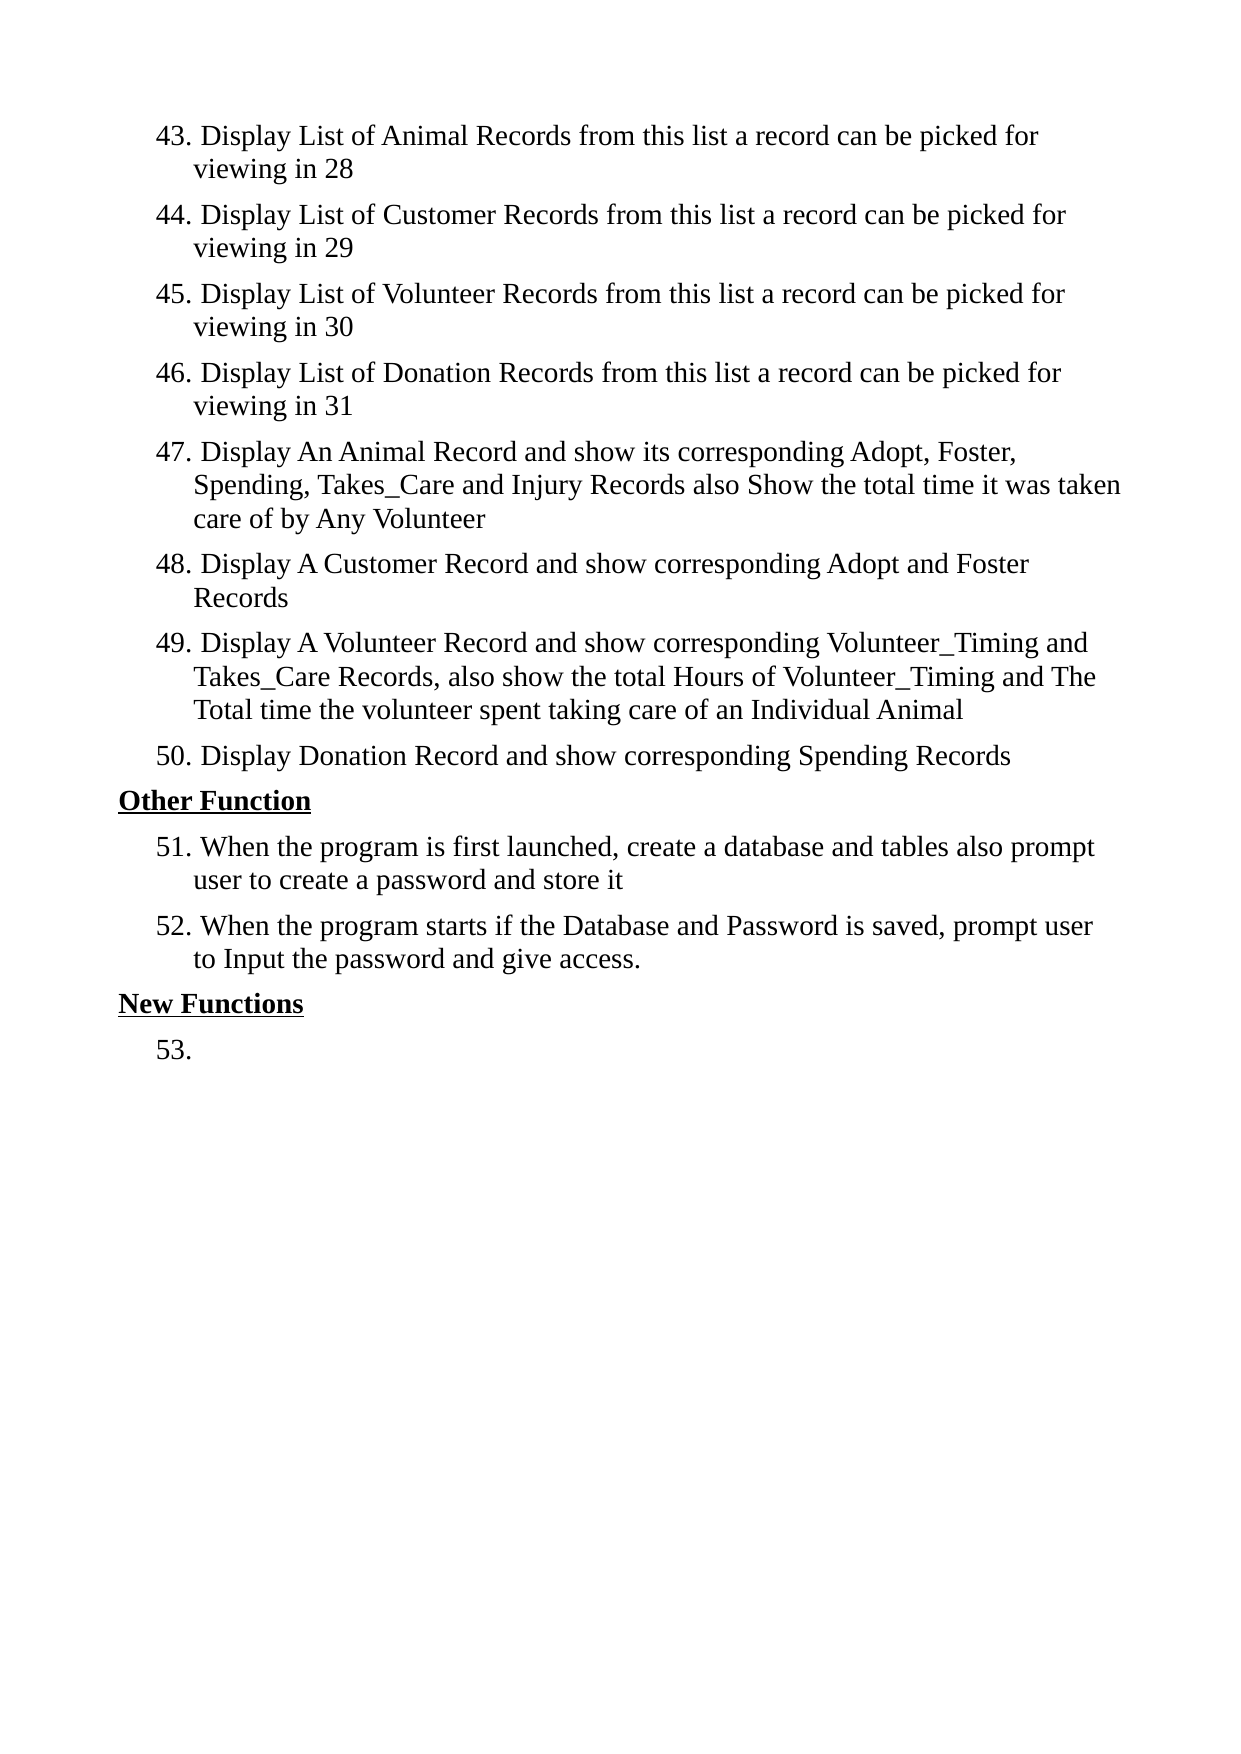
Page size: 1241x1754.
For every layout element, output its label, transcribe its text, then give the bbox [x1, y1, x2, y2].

list Display List of Animal Records from this list a record can be picked for viewing in 28 [156, 118, 1122, 185]
list Display An Animal Record and show its corresponding Adopt, Foster, Spending, Takes_Care and Injury Records also Show the total time it was taken care of by Any Volunteer [156, 434, 1122, 534]
list Display Donation Record and show corresponding Spending Records [156, 738, 1122, 771]
list Display A Customer Record and show corresponding Adopt and Foster Records [156, 546, 1122, 613]
list When the program is first launched, create a database and tables also prompt user to create a password and store it [156, 829, 1122, 896]
text New Functions [118, 987, 1122, 1020]
list Display List of Donation Records from this list a record can be picked for viewing in 31 [156, 355, 1122, 422]
list When the program starts if the Database and Password is saved, prompt user to Input the password and give access. [156, 908, 1122, 975]
list Display List of Customer Records from this list a record can be picked for viewing in 29 [156, 197, 1122, 264]
text Other Function [118, 783, 1122, 817]
list Display List of Volunteer Records from this list a record can be picked for viewing in 30 [156, 276, 1122, 343]
list Display A Volunteer Record and show corresponding Volunteer_Timing and Takes_Care Records, also show the total Hours of Volunteer_Timing and The Total time the volunteer spent taking care of an Individual Animal [156, 625, 1122, 726]
